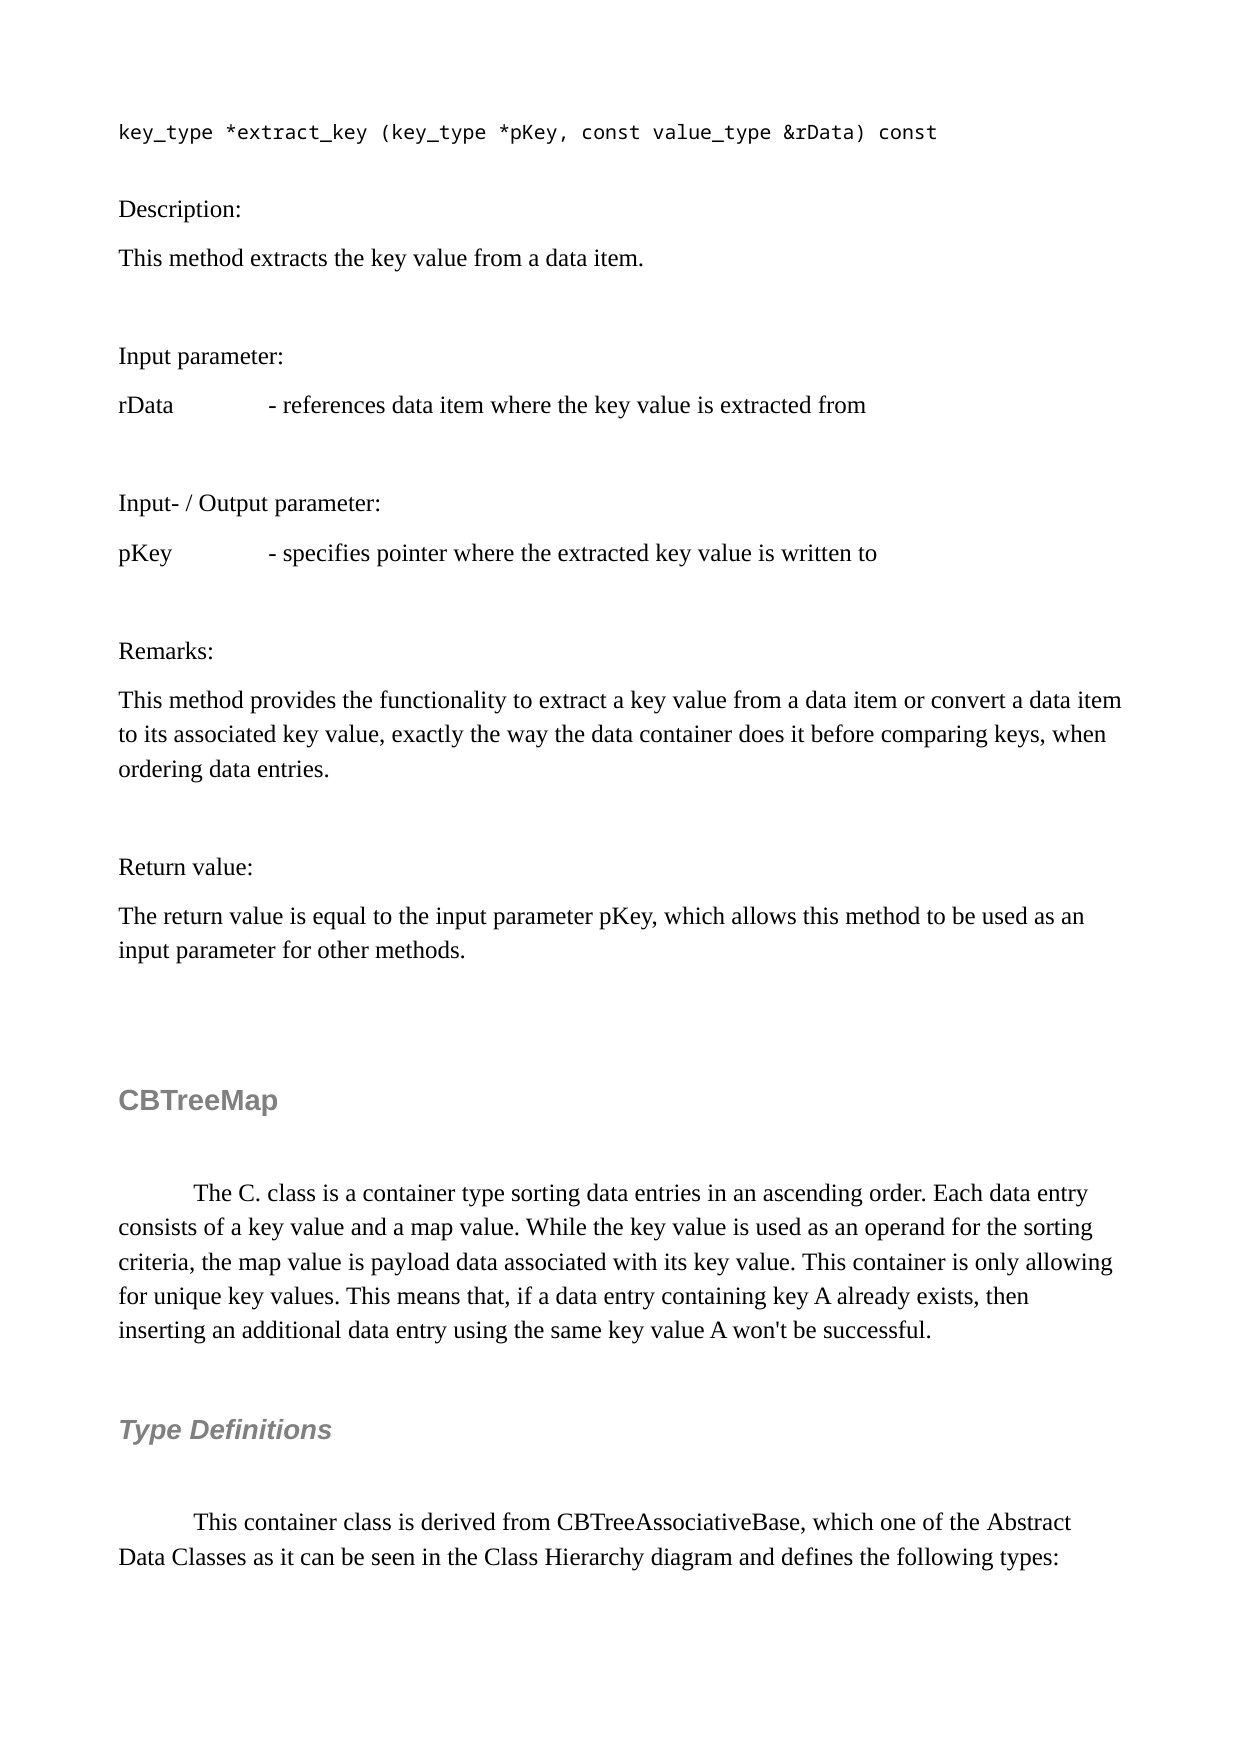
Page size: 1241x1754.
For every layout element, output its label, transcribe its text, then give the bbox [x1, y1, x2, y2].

text Input parameter: [118, 341, 1122, 370]
subtitle CBTreeMap [118, 1083, 1122, 1116]
text The C. class is a container type sorting data entries in an ascending order. Each data entry consists of a key value and a map value. While the key value is used as an operand for the sorting criteria, the map value is payload data associated with its key value. This container is only allowing for unique key values. This means that, if a data entry containing key A already exists, then inserting an additional data entry using the same key value A won't be successful. [118, 1178, 1122, 1344]
text Return value: [118, 852, 1122, 881]
subtitle Type Definitions [118, 1414, 1122, 1446]
text This container class is derived from CBTreeAssociativeBase, which one of the Abstract Data Classes as it can be seen in the Class Hierarchy diagram and defines the following types: [118, 1507, 1122, 1570]
text Description: [118, 194, 1122, 223]
text Remarks: [118, 636, 1122, 664]
text rData - references data item where the key value is extracted from [118, 390, 1122, 419]
text This method provides the functionality to extract a key value from a data item or convert a data item to its associated key value, exactly the way the data container does it before comparing keys, when ordering data entries. [118, 685, 1122, 782]
text key_type *extract_key (key_type *pKey, const value_type &rData) const [118, 118, 1122, 145]
text Input- / Output parameter: [118, 488, 1122, 517]
text This method extracts the key value from a data item. [118, 243, 1122, 272]
text pKey - specifies pointer where the extracted key value is written to [118, 538, 1122, 566]
text The return value is equal to the input parameter pKey, which allows this method to be used as an input parameter for other methods. [118, 901, 1122, 964]
